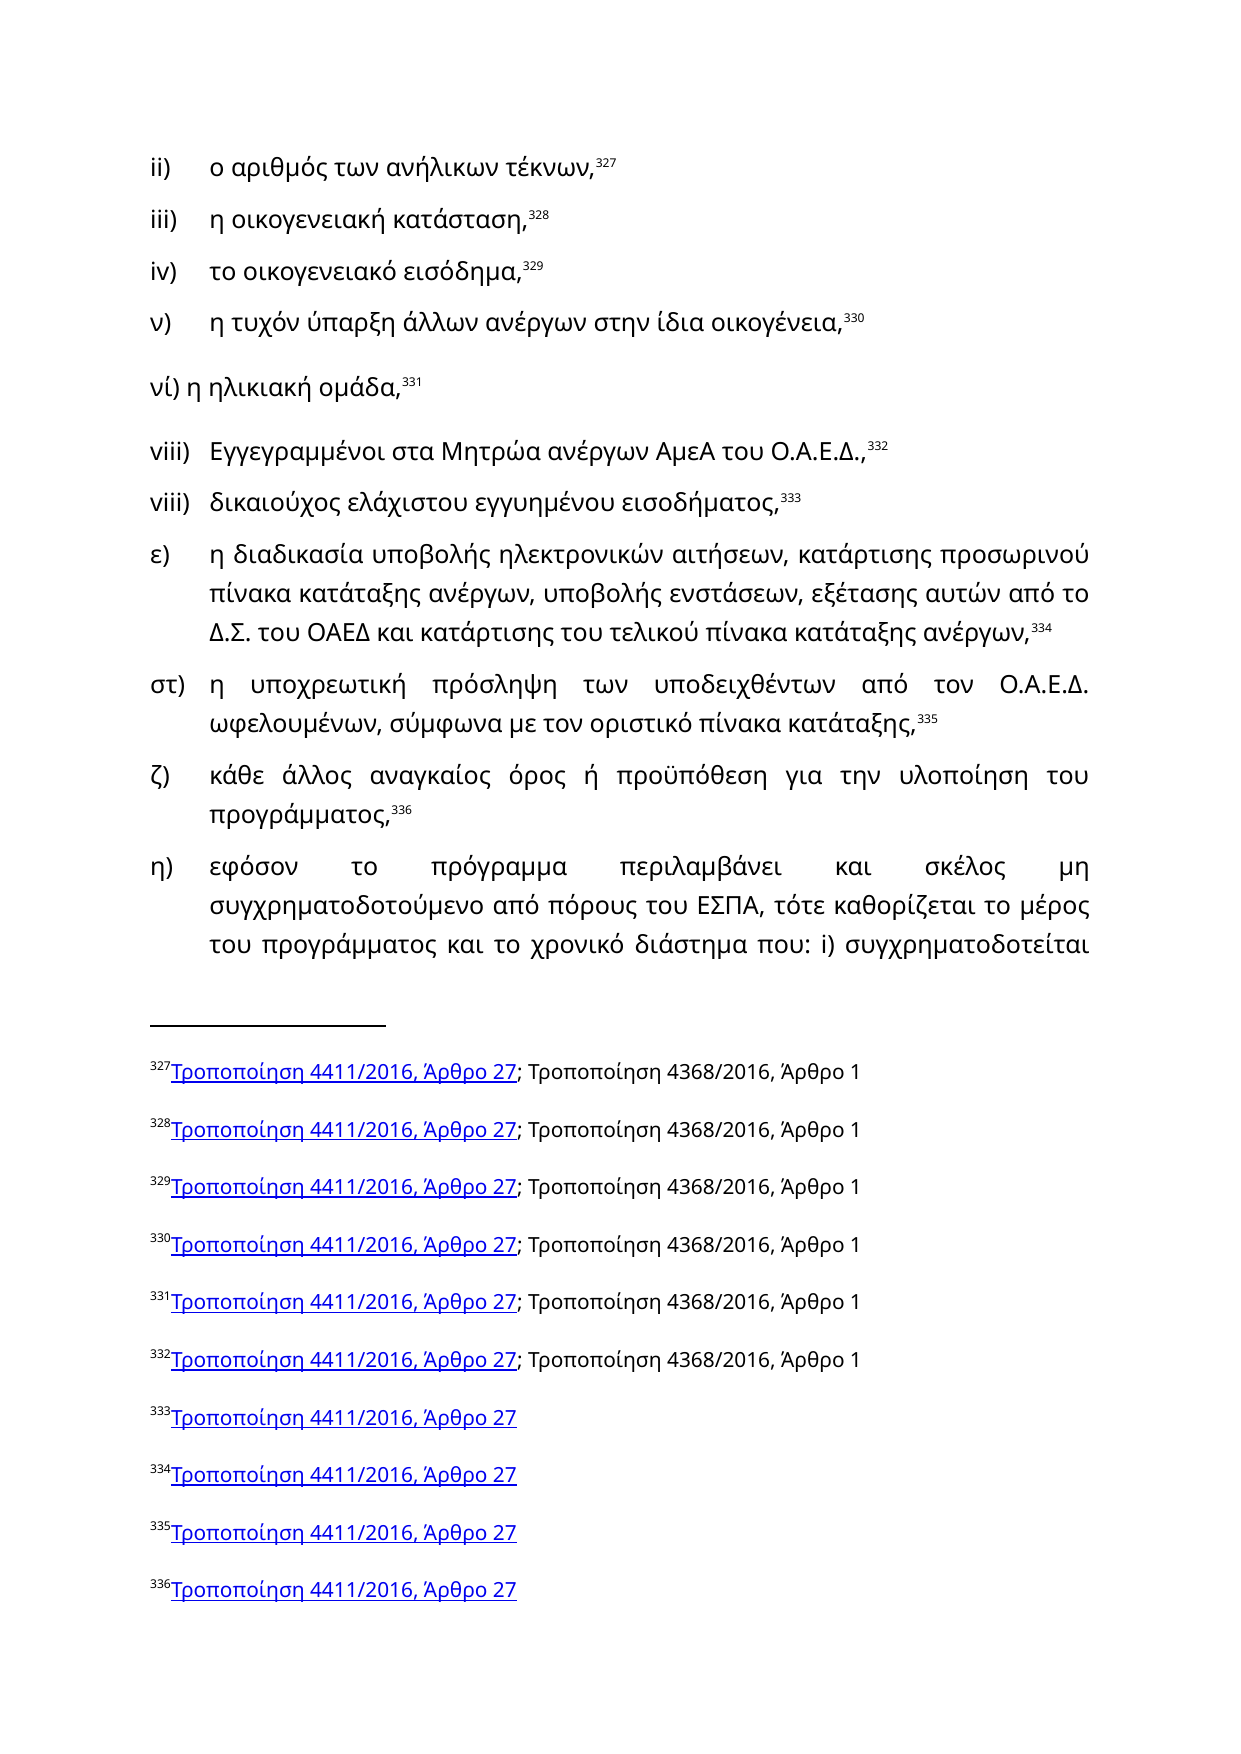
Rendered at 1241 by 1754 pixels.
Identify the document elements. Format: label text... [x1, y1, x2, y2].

list iii) η οικογενειακή κατάσταση, [150, 202, 1090, 236]
list ii) ο αριθμός των ανήλικων τέκνων, [150, 150, 1090, 184]
list viii) δικαιούχος ελάχιστου εγγυημένου εισοδήματος, [150, 485, 1090, 519]
list η) εφόσον το πρόγραμμα περιλαμβάνει και σκέλος μη συγχρηματοδοτούμενο από πόρους του ΕΣΠΑ, τότε καθορίζεται το μέρος του προγράμματος και το χρονικό διάστημα που: i) συγχρηματοδοτείται [150, 848, 1090, 961]
text Τροποποίηση 4411/2016, Άρθρο 27 [150, 1403, 1090, 1431]
list viii) Εγγεγραμμένοι στα Μητρώα ανέργων ΑμεΑ του Ο.Α.Ε.Δ., [150, 433, 1090, 467]
text νί) η ηλικιακή ομάδα, [150, 369, 1090, 403]
text Τροποποίηση 4411/2016, Άρθρο 27; Τροποποίηση 4368/2016, Άρθρο 1 [150, 1115, 1090, 1143]
text Τροποποίηση 4411/2016, Άρθρο 27; Τροποποίηση 4368/2016, Άρθρο 1 [150, 1230, 1090, 1258]
list iv) το οικογενειακό εισόδημα, [150, 253, 1090, 287]
list ν) η τυχόν ύπαρξη άλλων ανέργων στην ίδια οικογένεια, [150, 305, 1090, 339]
text Τροποποίηση 4411/2016, Άρθρο 27 [150, 1518, 1090, 1546]
list ζ) κάθε άλλος αναγκαίος όρος ή προϋπόθεση για την υλοποίηση του προγράμματος, [150, 757, 1090, 831]
text Τροποποίηση 4411/2016, Άρθρο 27; Τροποποίηση 4368/2016, Άρθρο 1 [150, 1345, 1090, 1373]
text Τροποποίηση 4411/2016, Άρθρο 27 [150, 1576, 1090, 1604]
list ε) η διαδικασία υποβολής ηλεκτρονικών αιτήσεων, κατάρτισης προσωρινού πίνακα κατάταξης ανέργων, υποβολής ενστάσεων, εξέτασης αυτών από το Δ.Σ. του ΟΑΕΔ και κατάρτισης του τελικού πίνακα κατάταξης ανέργων, [150, 537, 1090, 649]
text Τροποποίηση 4411/2016, Άρθρο 27; Τροποποίηση 4368/2016, Άρθρο 1 [150, 1172, 1090, 1201]
text Τροποποίηση 4411/2016, Άρθρο 27; Τροποποίηση 4368/2016, Άρθρο 1 [150, 1287, 1090, 1316]
list στ) η υποχρεωτική πρόσληψη των υποδειχθέντων από τον Ο.Α.Ε.Δ. ωφελουμένων, σύμφωνα με τον οριστικό πίνακα κατάταξης, [150, 667, 1090, 740]
text Τροποποίηση 4411/2016, Άρθρο 27 [150, 1460, 1090, 1489]
text Τροποποίηση 4411/2016, Άρθρο 27; Τροποποίηση 4368/2016, Άρθρο 1 [150, 1057, 1090, 1086]
